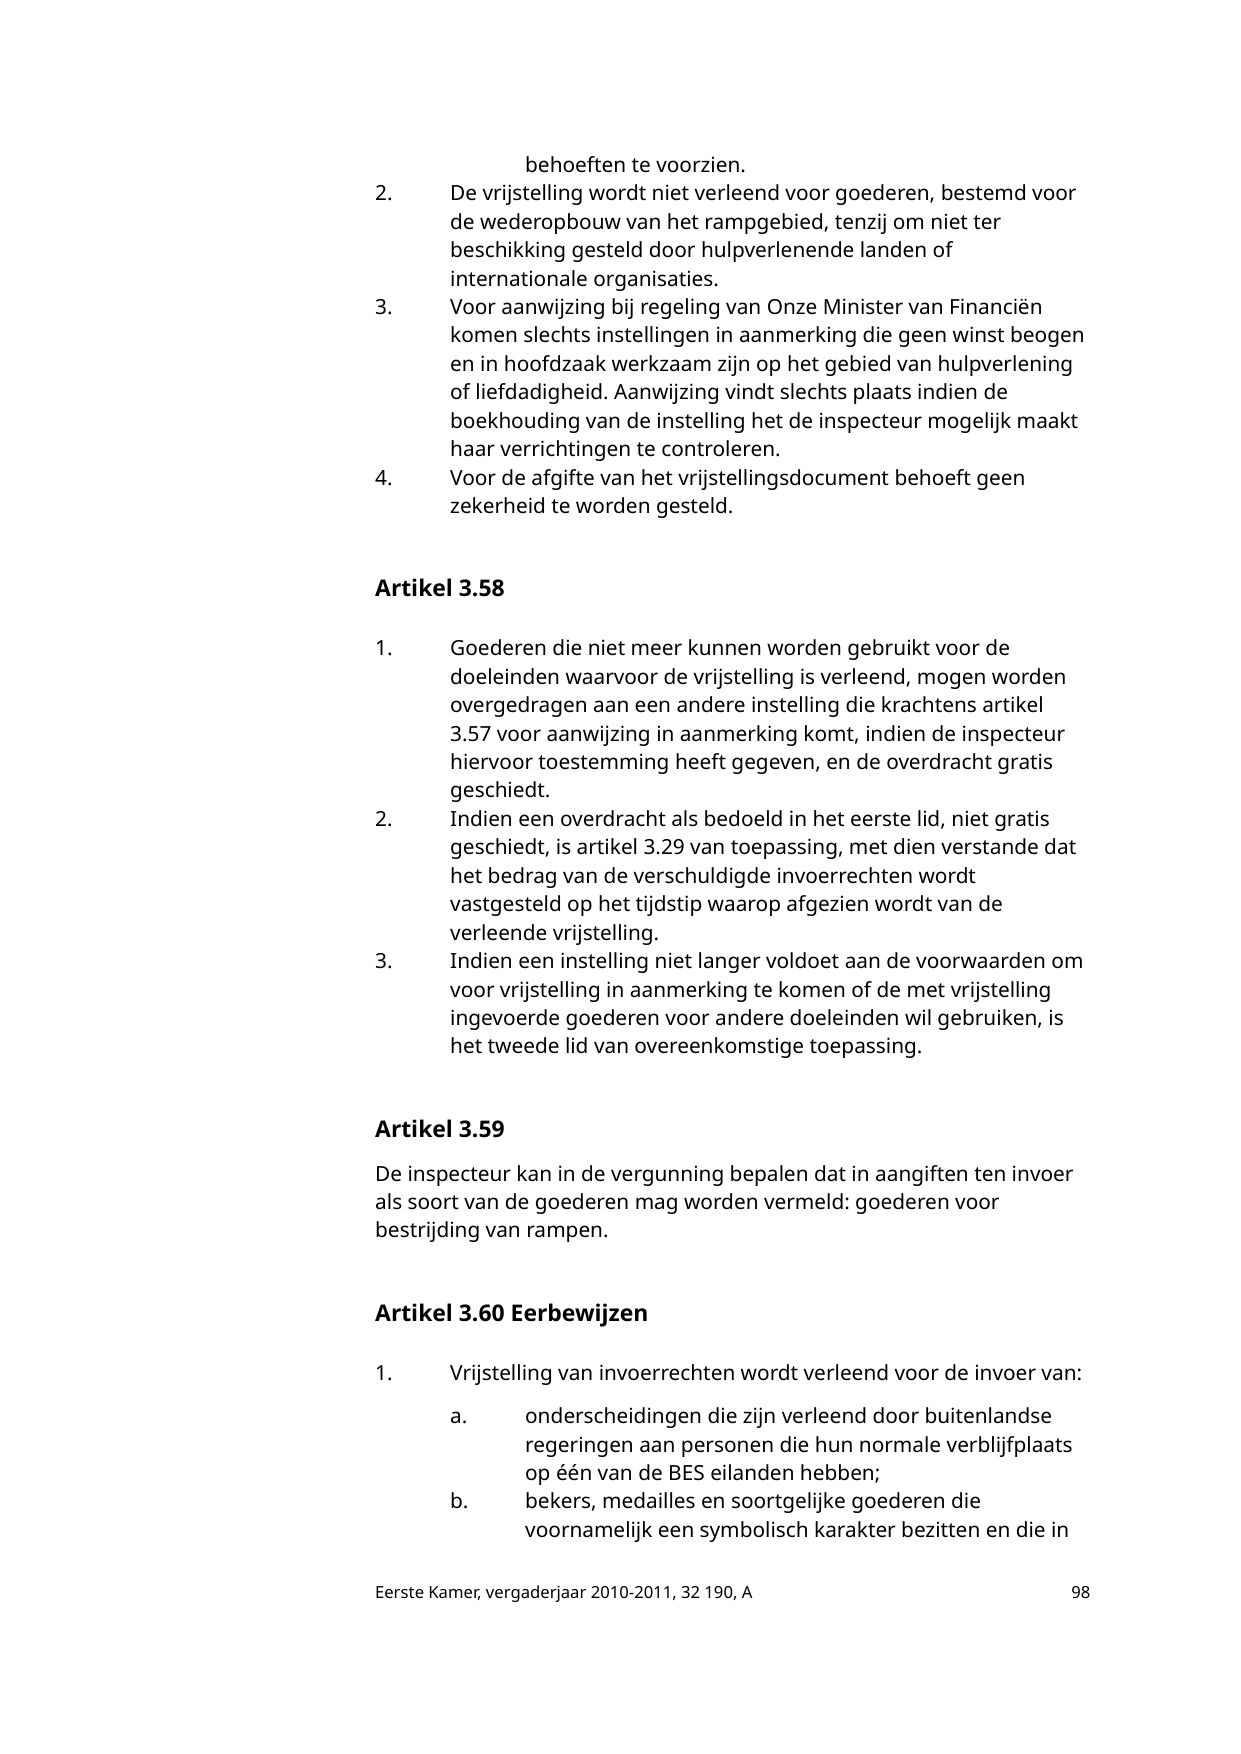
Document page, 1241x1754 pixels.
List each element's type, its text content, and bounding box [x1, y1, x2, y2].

list Voor aanwijzing bij regeling van Onze Minister van Financiën komen slechts instellingen in aanmerking die geen winst beogen en in hoofdzaak werkzaam zijn op het gebied van hulpverlening of liefdadigheid. Aanwijzing vindt slechts plaats indien de boekhouding van de instelling het de inspecteur mogelijk maakt haar verrichtingen te controleren. [375, 292, 1090, 463]
list Indien een instelling niet langer voldoet aan de voorwaarden om voor vrijstelling in aanmerking te komen of de met vrijstelling ingevoerde goederen voor andere doeleinden wil gebruiken, is het tweede lid van overeenkomstige toepassing. [375, 946, 1090, 1060]
subtitle Artikel 3.60 Eerbewijzen [375, 1297, 1090, 1328]
list onderscheidingen die zijn verleend door buitenlandse regeringen aan personen die hun normale verblijfplaats op één van de BES eilanden hebben; [450, 1401, 1090, 1487]
list De vrijstelling wordt niet verleend voor goederen, bestemd voor de wederopbouw van het rampgebied, tenzij om niet ter beschikking gesteld door hulpverlenende landen of internationale organisaties. [375, 178, 1090, 292]
subtitle Artikel 3.59 [375, 1112, 1090, 1144]
list bekers, medailles en soortgelijke goederen die voornamelijk een symbolisch karakter bezitten en die in [450, 1487, 1090, 1543]
subtitle Artikel 3.58 [375, 572, 1090, 603]
list behoeften te voorzien. [450, 150, 1090, 178]
list Indien een overdracht als bedoeld in het eerste lid, niet gratis geschiedt, is artikel 3.29 van toepassing, met dien verstande dat het bedrag van de verschuldigde invoerrechten wordt vastgesteld op het tijdstip waarop afgezien wordt van de verleende vrijstelling. [375, 804, 1090, 946]
list Voor de afgifte van het vrijstellingsdocument behoeft geen zekerheid te worden gesteld. [375, 463, 1090, 520]
list Vrijstelling van invoerrechten wordt verleend voor de invoer van: [375, 1358, 1090, 1386]
text De inspecteur kan in de vergunning bepalen dat in aangiften ten invoer als soort van de goederen mag worden vermeld: goederen voor bestrijding van rampen. [375, 1159, 1090, 1244]
list Goederen die niet meer kunnen worden gebruikt voor de doeleinden waarvoor de vrijstelling is verleend, mogen worden overgedragen aan een andere instelling die krachtens artikel 3.57 voor aanwijzing in aanmerking komt, indien de inspecteur hiervoor toestemming heeft gegeven, en de overdracht gratis geschiedt. [375, 633, 1090, 804]
